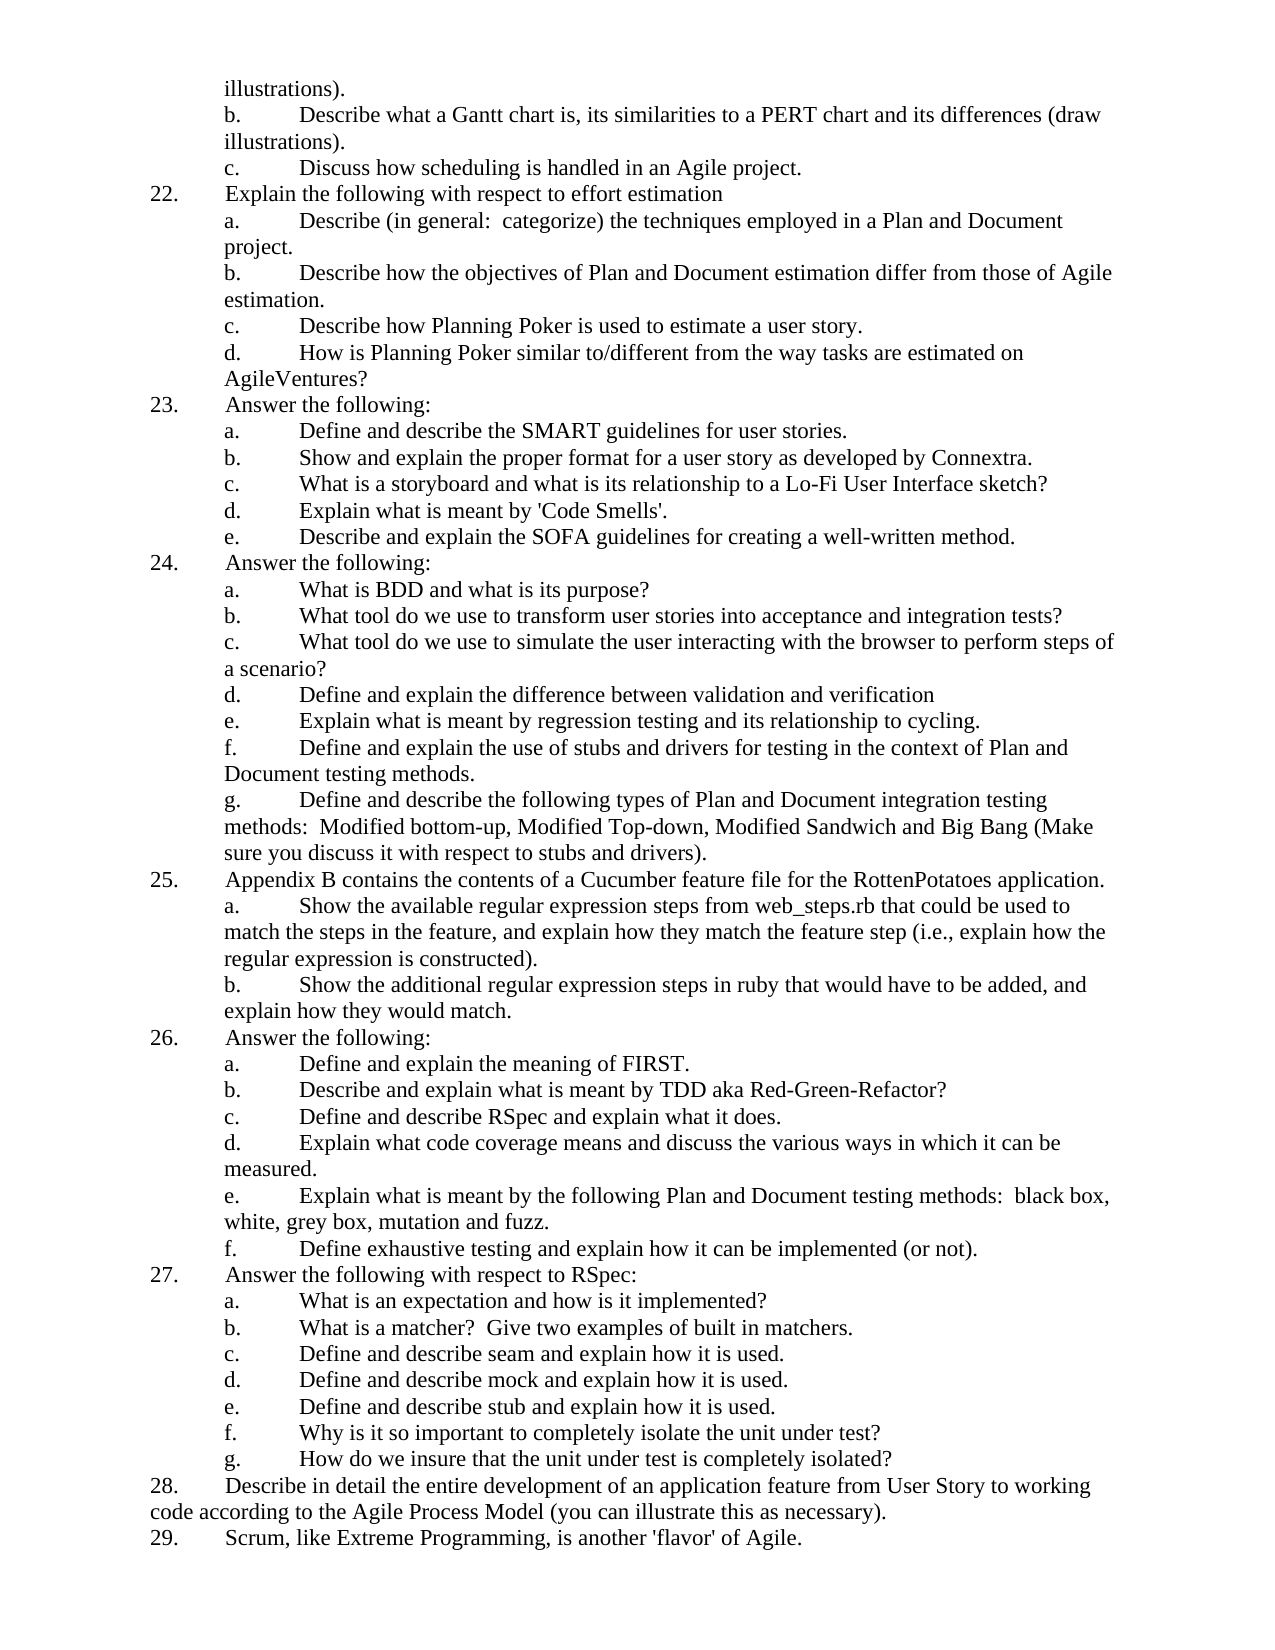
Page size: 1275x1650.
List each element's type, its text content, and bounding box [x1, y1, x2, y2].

text e. Explain what is meant by regression testing and its relationship to cycling. [224, 707, 1125, 734]
text 28. Describe in detail the entire development of an application feature from User Story to working code according to the Agile Process Model (you can illustrate this as necessary). [150, 1472, 1125, 1524]
text b. Show the additional regular expression steps in ruby that would have to be added, and explain how they would match. [224, 971, 1125, 1024]
text e. Explain what is meant by the following Plan and Document testing methods: black box, white, grey box, mutation and fuzz. [224, 1182, 1125, 1234]
text 26. Answer the following: [150, 1024, 1125, 1050]
text c. Discuss how scheduling is handled in an Agile project. [224, 154, 1125, 180]
text 22. Explain the following with respect to effort estimation [150, 180, 1125, 207]
text d. Define and explain the difference between validation and verification [224, 681, 1125, 707]
text f. Define and explain the use of stubs and drivers for testing in the context of Plan and Document testing methods. [224, 734, 1125, 787]
text illustrations). [224, 75, 1125, 101]
text b. What tool do we use to transform user stories into acceptance and integration tests? [224, 602, 1125, 628]
text a. Define and describe the SMART guidelines for user stories. [224, 418, 1125, 444]
text 25. Appendix B contains the contents of a Cucumber feature file for the RottenPotatoes application. [150, 866, 1125, 892]
text 27. Answer the following with respect to RSpec: [150, 1261, 1125, 1287]
text c. Define and describe seam and explain how it is used. [224, 1340, 1125, 1366]
text b. Describe how the objectives of Plan and Document estimation differ from those of Agile estimation. [224, 259, 1125, 312]
text c. Define and describe RSpec and explain what it does. [224, 1103, 1125, 1129]
text e. Describe and explain the SOFA guidelines for creating a well-written method. [224, 523, 1125, 549]
text 23. Answer the following: [150, 391, 1125, 418]
text a. Describe (in general: categorize) the techniques employed in a Plan and Document project. [224, 207, 1125, 259]
text 29. Scrum, like Extreme Programming, is another 'flavor' of Agile. [150, 1524, 1125, 1551]
text 24. Answer the following: [150, 549, 1125, 576]
text a. Show the available regular expression steps from web_steps.rb that could be used to match the steps in the feature, and explain how they match the feature step (i.e., explain how the regular expression is constructed). [224, 892, 1125, 971]
text a. What is BDD and what is its purpose? [224, 576, 1125, 602]
text f. Why is it so important to completely isolate the unit under test? [224, 1419, 1125, 1445]
text d. Explain what is meant by 'Code Smells'. [224, 497, 1125, 523]
text d. How is Planning Poker similar to/different from the way tasks are estimated on AgileVentures? [224, 338, 1125, 391]
text a. Define and explain the meaning of FIRST. [224, 1050, 1125, 1076]
text g. Define and describe the following types of Plan and Document integration testing methods: Modified bottom-up, Modified Top-down, Modified Sandwich and Big Bang (Make sure you discuss it with respect to stubs and drivers). [224, 787, 1125, 866]
text e. Define and describe stub and explain how it is used. [224, 1393, 1125, 1419]
text c. What is a storyboard and what is its relationship to a Lo-Fi User Interface sketch? [224, 470, 1125, 497]
text g. How do we insure that the unit under test is completely isolated? [224, 1445, 1125, 1472]
text c. Describe how Planning Poker is used to estimate a user story. [224, 312, 1125, 338]
text c. What tool do we use to simulate the user interacting with the browser to perform steps of a scenario? [224, 628, 1125, 681]
text b. Show and explain the proper format for a user story as developed by Connextra. [224, 444, 1125, 470]
text f. Define exhaustive testing and explain how it can be implemented (or not). [224, 1234, 1125, 1261]
text b. What is a matcher? Give two examples of built in matchers. [224, 1314, 1125, 1340]
text d. Explain what code coverage means and discuss the various ways in which it can be measured. [224, 1129, 1125, 1182]
text b. Describe and explain what is meant by TDD aka Red-Green-Refactor? [224, 1076, 1125, 1103]
text a. What is an expectation and how is it implemented? [224, 1287, 1125, 1314]
text b. Describe what a Gantt chart is, its similarities to a PERT chart and its differences (draw illustrations). [224, 101, 1125, 154]
text d. Define and describe mock and explain how it is used. [224, 1366, 1125, 1393]
